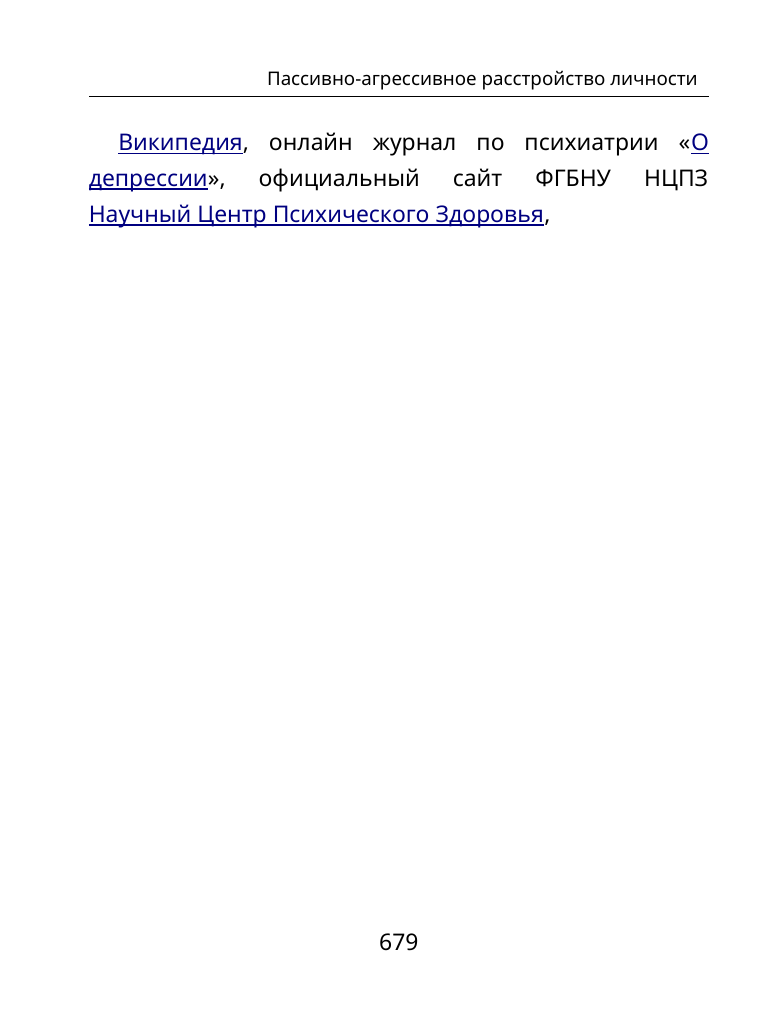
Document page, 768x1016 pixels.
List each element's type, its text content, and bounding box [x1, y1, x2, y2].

text Википедия, онлайн журнал по психиатрии «О депрессии», официальный сайт ФГБНУ НЦПЗ Научный Центр Психического Здоровья, [88, 126, 709, 229]
